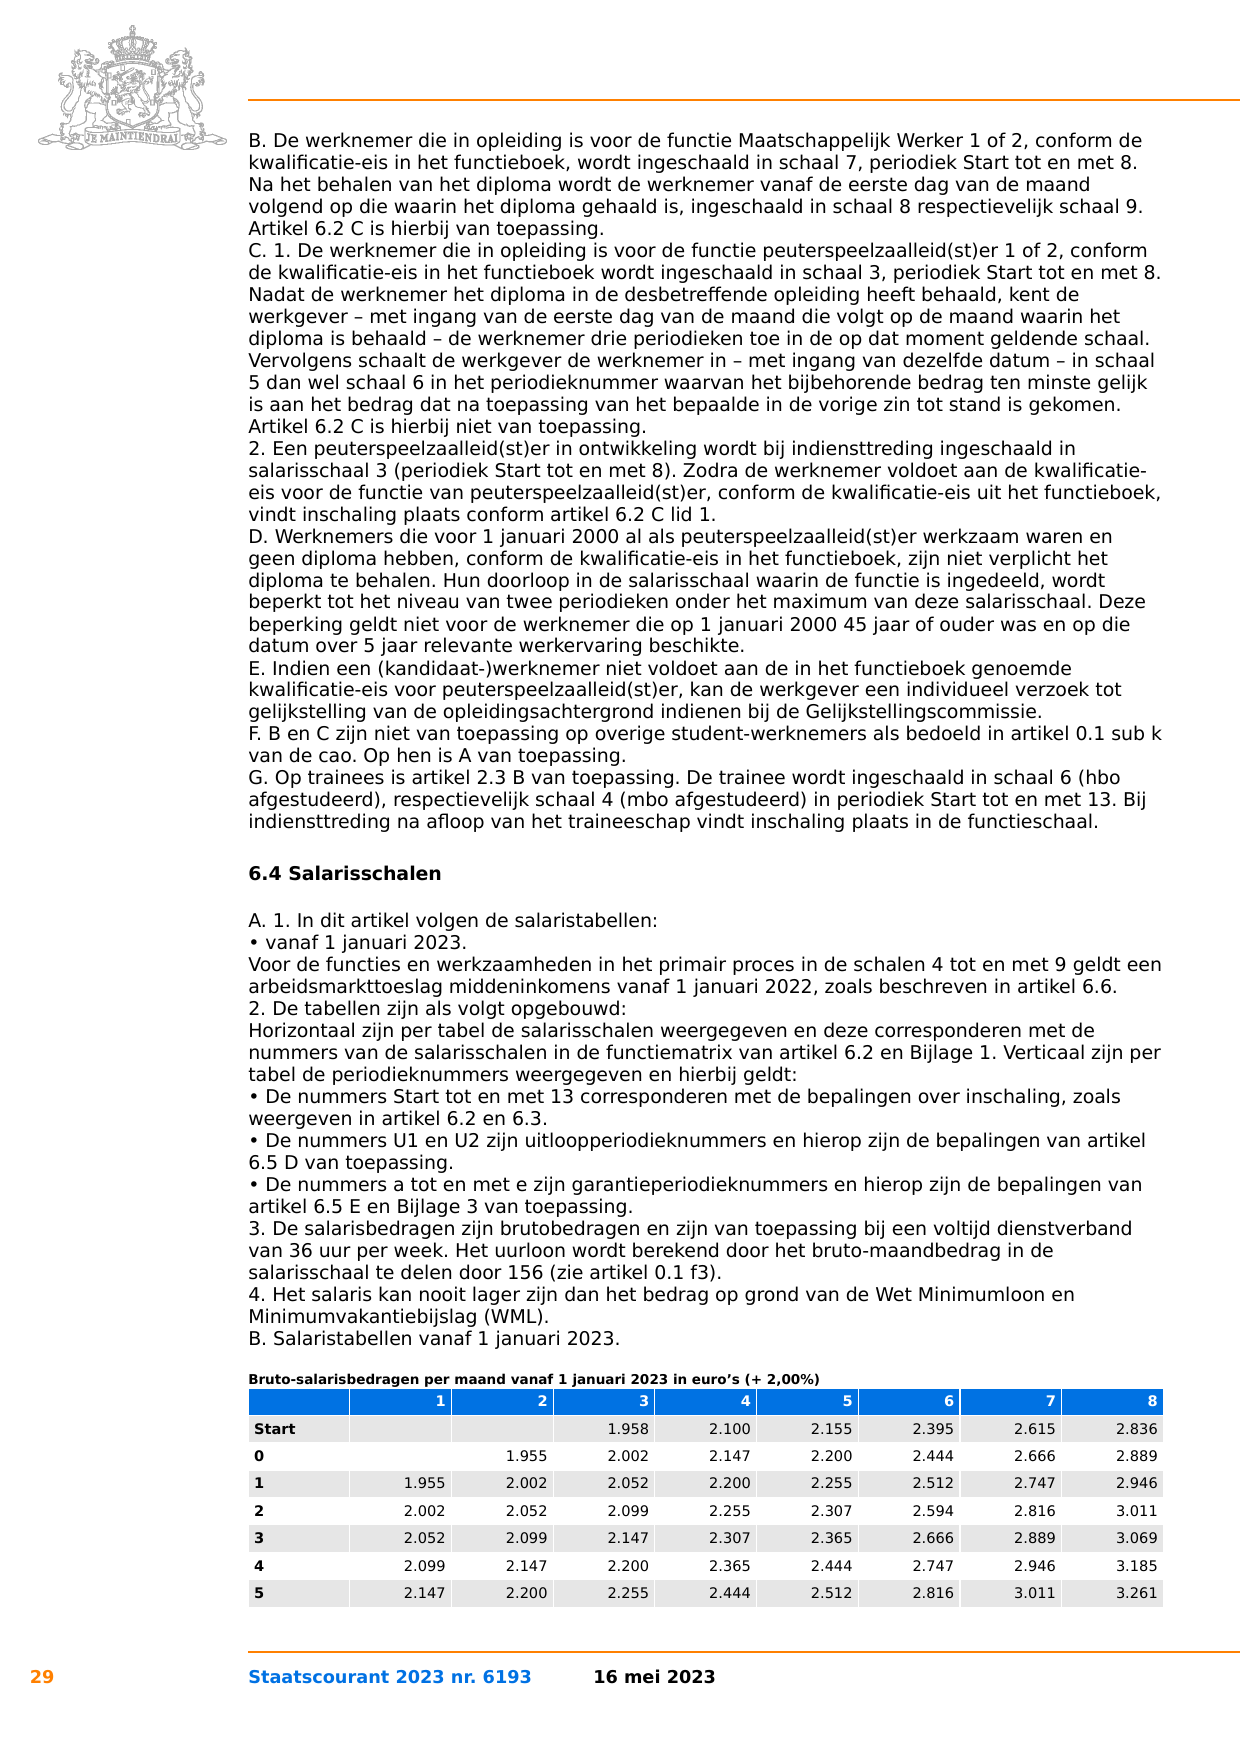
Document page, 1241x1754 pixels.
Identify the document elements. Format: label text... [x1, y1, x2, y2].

table_cell 2.594 [859, 1498, 959, 1524]
table_cell 2.444 [859, 1443, 959, 1469]
table_cell 2.816 [859, 1580, 959, 1607]
table_cell 2.200 [757, 1443, 858, 1469]
table_cell 2.052 [554, 1471, 654, 1497]
table_cell 2.002 [452, 1471, 553, 1497]
table_cell 2.147 [655, 1443, 756, 1469]
table_cell 3 [249, 1525, 349, 1552]
picture [38, 25, 227, 150]
table_cell 5 [757, 1389, 858, 1415]
table_cell 2.147 [554, 1525, 654, 1552]
table_cell 2.200 [655, 1471, 756, 1497]
table_cell 5 [249, 1580, 349, 1607]
table_cell 8 [1062, 1389, 1163, 1415]
table_cell 2.946 [1062, 1471, 1163, 1497]
table_cell 2.200 [554, 1553, 654, 1579]
table_cell 2.365 [757, 1525, 858, 1552]
table_cell 2.512 [859, 1471, 959, 1497]
table_cell 2.147 [350, 1580, 451, 1607]
text 3. De salarisbedragen zijn brutobedragen en zijn van toepassing bij een voltijd dienstverband van 36 uur per week. Het uurloon wordt berekend door het bruto-maandbedrag in de salarisschaal te delen door 156 (zie artikel 0.1 f3). [248, 1218, 1163, 1284]
table_cell 2.889 [961, 1525, 1061, 1552]
table_cell 2.615 [961, 1416, 1061, 1442]
table_cell 2.002 [554, 1443, 654, 1469]
table_cell 2.255 [757, 1471, 858, 1497]
table_cell 3.011 [1062, 1498, 1163, 1524]
table_cell 2.002 [350, 1498, 451, 1524]
table_header Bruto-salarisbedragen per maand vanaf 1 januari 2023 in euro’s (+ 2,00%) [248, 1372, 1163, 1387]
table_cell 2.099 [554, 1498, 654, 1524]
table_cell 4 [249, 1553, 349, 1579]
table_cell 2.666 [961, 1443, 1061, 1469]
table_cell 0 [249, 1443, 349, 1469]
table_cell 2.052 [350, 1525, 451, 1552]
table_cell 2.052 [452, 1498, 553, 1524]
table_cell 2.816 [961, 1498, 1061, 1524]
text 2. De tabellen zijn als volgt opgebouwd: [248, 998, 1163, 1020]
table_cell 2.512 [757, 1580, 858, 1607]
table_cell 1.955 [452, 1443, 553, 1469]
table_cell 2.889 [1062, 1443, 1163, 1469]
text D. Werknemers die voor 1 januari 2000 al als peuterspeelzaalleid(st)er werkzaam waren en geen diploma hebben, conform de kwalificatie-eis in het functieboek, zijn niet verplicht het diploma te behalen. Hun doorloop in de salarisschaal waarin de functie is ingedeeld, wordt beperkt tot het niveau van twee periodieken onder het maximum van deze salarisschaal. Deze beperking geldt niet voor de werknemer die op 1 januari 2000 45 jaar of ouder was en op die datum over 5 jaar relevante werkervaring beschikte. [248, 526, 1163, 657]
text Horizontaal zijn per tabel de salarisschalen weergegeven en deze corresponderen met de nummers van de salarisschalen in de functiematrix van artikel 6.2 en Bijlage 1. Verticaal zijn per tabel de periodieknummers weergegeven en hierbij geldt: [248, 1020, 1163, 1086]
table_cell 3.185 [1062, 1553, 1163, 1579]
text E. Indien een (kandidaat-)werknemer niet voldoet aan de in het functieboek genoemde kwalificatie-eis voor peuterspeelzaalleid(st)er, kan de werkgever een individueel verzoek tot gelijkstelling van de opleidingsachtergrond indienen bij de Gelijkstellingscommissie. [248, 657, 1163, 723]
table_cell 2.444 [655, 1580, 756, 1607]
table_cell 2.395 [859, 1416, 959, 1442]
table_cell 1 [350, 1389, 451, 1415]
table_cell 3.011 [961, 1580, 1061, 1607]
text B. Salaristabellen vanaf 1 januari 2023. [248, 1328, 1163, 1350]
text F. B en C zijn niet van toepassing op overige student-werknemers als bedoeld in artikel 0.1 sub k van de cao. Op hen is A van toepassing. [248, 723, 1163, 767]
table_cell 2.200 [452, 1580, 553, 1607]
table_cell 1 [249, 1471, 349, 1497]
table_cell 2.155 [757, 1416, 858, 1442]
text G. Op trainees is artikel 2.3 B van toepassing. De trainee wordt ingeschaald in schaal 6 (hbo afgestudeerd), respectievelijk schaal 4 (mbo afgestudeerd) in periodiek Start tot en met 13. Bij indiensttreding na afloop van het traineeschap vindt inschaling plaats in de functieschaal. [248, 767, 1163, 833]
text 4. Het salaris kan nooit lager zijn dan het bedrag op grond van de Wet Minimumloon en Minimumvakantiebijslag (WML). [248, 1284, 1163, 1328]
table_cell 6 [859, 1389, 959, 1415]
table_cell 2.365 [655, 1553, 756, 1579]
table_cell 2.666 [859, 1525, 959, 1552]
subtitle 6.4 Salarisschalen [248, 863, 1163, 885]
table_cell 2.099 [350, 1553, 451, 1579]
table_cell 2 [249, 1498, 349, 1524]
table_cell 2.147 [452, 1553, 553, 1579]
table_cell 1.958 [554, 1416, 654, 1442]
table_cell 2.100 [655, 1416, 756, 1442]
text C. 1. De werknemer die in opleiding is voor de functie peuterspeelzaalleid(st)er 1 of 2, conform de kwalificatie-eis in het functieboek wordt ingeschaald in schaal 3, periodiek Start tot en met 8. Nadat de werknemer het diploma in de desbetreffende opleiding heeft behaald, kent de werkgever – met ingang van de eerste dag van de maand die volgt op de maand waarin het diploma is behaald – de werknemer drie periodieken toe in de op dat moment geldende schaal. Vervolgens schaalt de werkgever de werknemer in – met ingang van dezelfde datum – in schaal 5 dan wel schaal 6 in het periodieknummer waarvan het bijbehorende bedrag ten minste gelijk is aan het bedrag dat na toepassing van het bepaalde in de vorige zin tot stand is gekomen. Artikel 6.2 C is hierbij niet van toepassing. [248, 240, 1163, 438]
table_cell 1.955 [350, 1471, 451, 1497]
table_cell 2.444 [757, 1553, 858, 1579]
table_cell [452, 1416, 553, 1442]
table_cell 2.946 [961, 1553, 1061, 1579]
table_cell [249, 1389, 349, 1415]
table_cell [350, 1443, 451, 1469]
table_cell 2.099 [452, 1525, 553, 1552]
text • vanaf 1 januari 2023. [248, 932, 1163, 954]
table_cell 2.307 [757, 1498, 858, 1524]
text • De nummers U1 en U2 zijn uitloopperiodieknummers en hierop zijn de bepalingen van artikel 6.5 D van toepassing. [248, 1130, 1163, 1174]
table_cell [350, 1416, 451, 1442]
table_cell 2.255 [655, 1498, 756, 1524]
table_cell 3.261 [1062, 1580, 1163, 1607]
text 2. Een peuterspeelzaalleid(st)er in ontwikkeling wordt bij indiensttreding ingeschaald in salarisschaal 3 (periodiek Start tot en met 8). Zodra de werknemer voldoet aan de kwalificatie-eis voor de functie van peuterspeelzaalleid(st)er, conform de kwalificatie-eis uit het functieboek, vindt inschaling plaats conform artikel 6.2 C lid 1. [248, 438, 1163, 526]
table_cell 2.747 [961, 1471, 1061, 1497]
text Voor de functies en werkzaamheden in het primair proces in de schalen 4 tot en met 9 geldt een arbeidsmarkttoeslag middeninkomens vanaf 1 januari 2022, zoals beschreven in artikel 6.6. [248, 954, 1163, 998]
table_cell 2.747 [859, 1553, 959, 1579]
text A. 1. In dit artikel volgen de salaristabellen: [248, 910, 1163, 932]
table_cell 3 [554, 1389, 654, 1415]
table_cell 2.836 [1062, 1416, 1163, 1442]
table_cell 2.307 [655, 1525, 756, 1552]
table_cell Start [249, 1416, 349, 1442]
table_cell 2.255 [554, 1580, 654, 1607]
text • De nummers Start tot en met 13 corresponderen met de bepalingen over inschaling, zoals weergeven in artikel 6.2 en 6.3. [248, 1086, 1163, 1130]
table_cell 7 [961, 1389, 1061, 1415]
text • De nummers a tot en met e zijn garantieperiodieknummers en hierop zijn de bepalingen van artikel 6.5 E en Bijlage 3 van toepassing. [248, 1174, 1163, 1218]
table_cell 2 [452, 1389, 553, 1415]
text B. De werknemer die in opleiding is voor de functie Maatschappelijk Werker 1 of 2, conform de kwalificatie-eis in het functieboek, wordt ingeschaald in schaal 7, periodiek Start tot en met 8. Na het behalen van het diploma wordt de werknemer vanaf de eerste dag van de maand volgend op die waarin het diploma gehaald is, ingeschaald in schaal 8 respectievelijk schaal 9. Artikel 6.2 C is hierbij van toepassing. [248, 130, 1163, 240]
table_cell 4 [655, 1389, 756, 1415]
table_cell 3.069 [1062, 1525, 1163, 1552]
